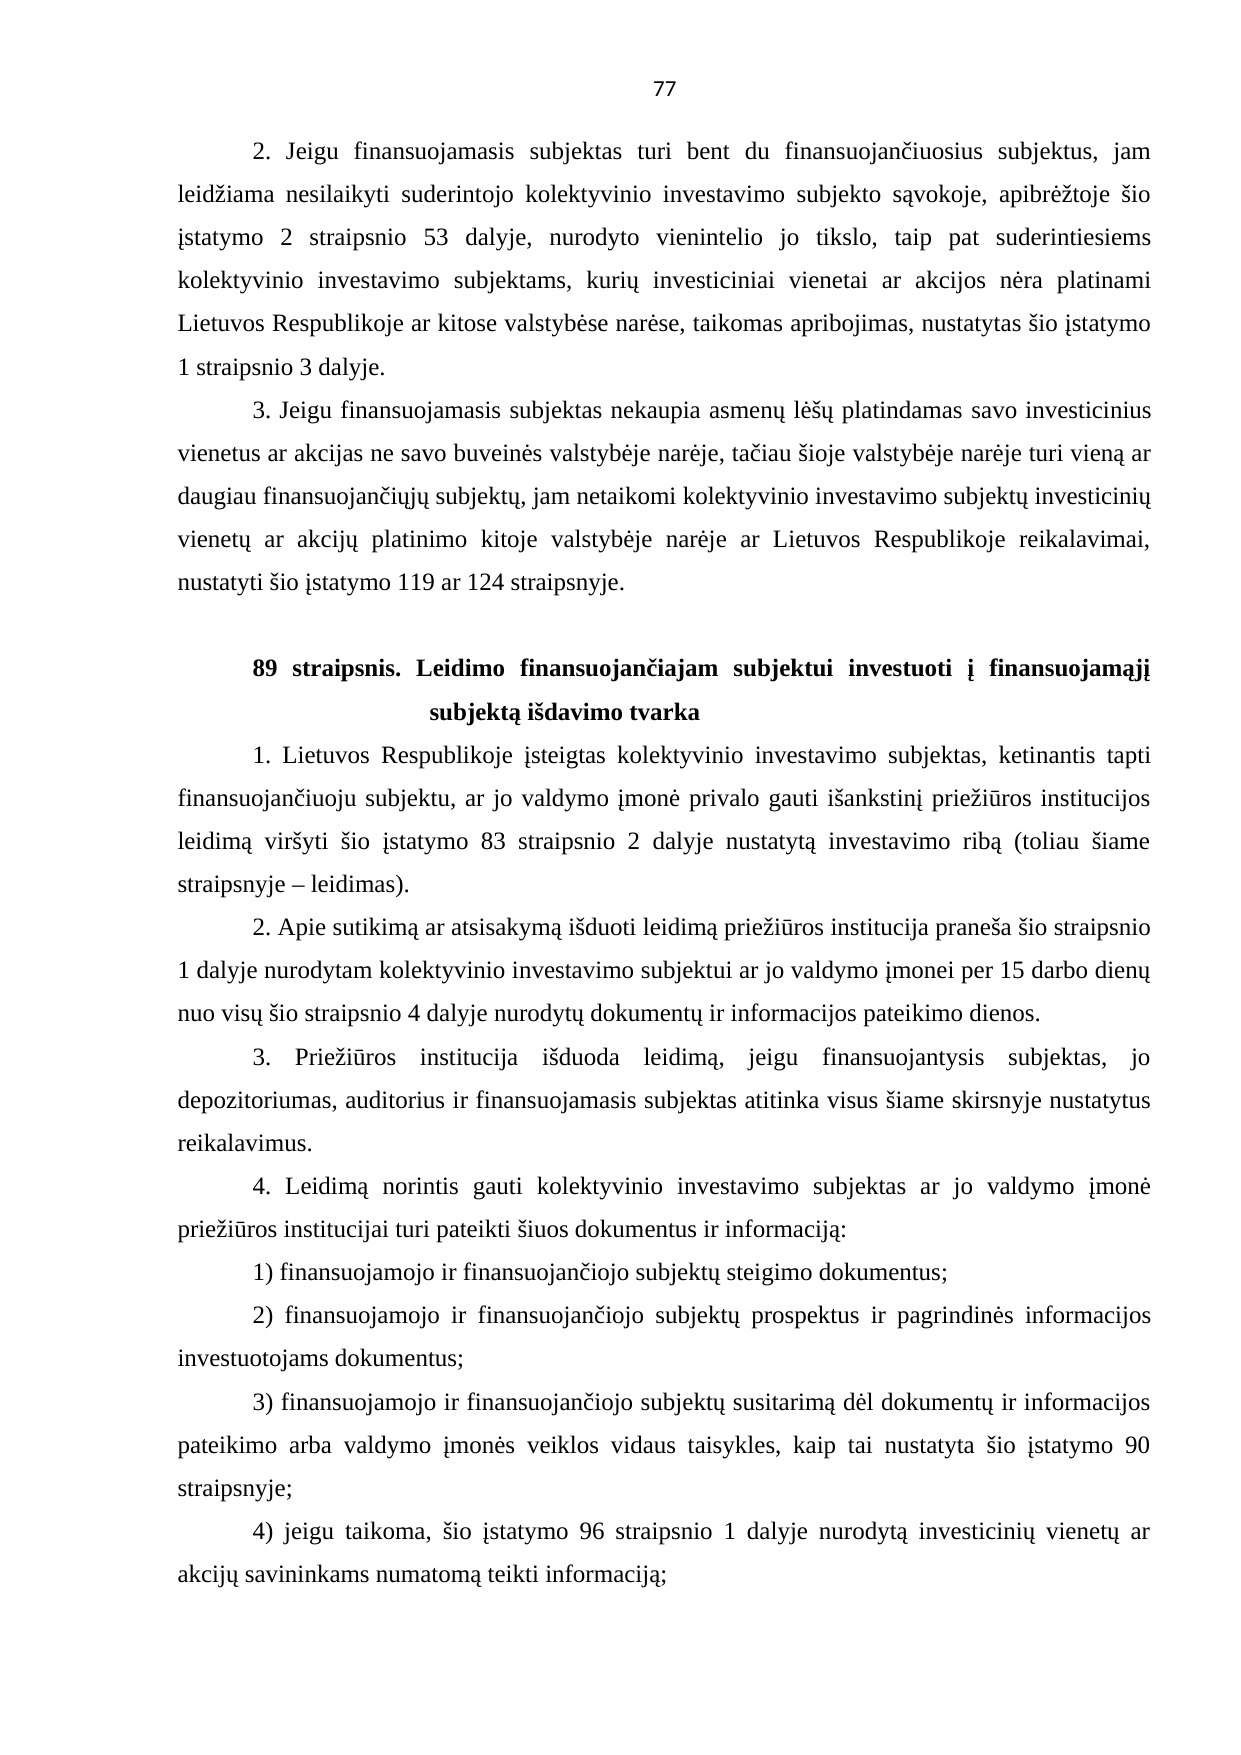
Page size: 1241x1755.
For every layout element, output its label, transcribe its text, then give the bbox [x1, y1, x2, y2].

text 2. Jeigu finansuojamasis subjektas turi bent du finansuojančiuosius subjektus, jam leidžiama nesilaikyti suderintojo kolektyvinio investavimo subjekto sąvokoje, apibrėžtoje šio įstatymo 2 straipsnio 53 dalyje, nurodyto vienintelio jo tikslo, taip pat suderintiesiems kolektyvinio investavimo subjektams, kurių investiciniai vienetai ar akcijos nėra platinami Lietuvos Respublikoje ar kitose valstybėse narėse, taikomas apribojimas, nustatytas šio įstatymo 1 straipsnio 3 dalyje. [177, 136, 1152, 380]
text 1) finansuojamojo ir finansuojančiojo subjektų steigimo dokumentus; [177, 1257, 1152, 1286]
text 2. Apie sutikimą ar atsisakymą išduoti leidimą priežiūros institucija praneša šio straipsnio 1 dalyje nurodytam kolektyvinio investavimo subjektui ar jo valdymo įmonei per 15 darbo dienų nuo visų šio straipsnio 4 dalyje nurodytų dokumentų ir informacijos pateikimo dienos. [177, 912, 1152, 1027]
text 4. Leidimą norintis gauti kolektyvinio investavimo subjektas ar jo valdymo įmonė priežiūros institucijai turi pateikti šiuos dokumentus ir informaciją: [177, 1171, 1152, 1243]
text 89 straipsnis. Leidimo finansuojančiajam subjektui investuoti į finansuojamąjį subjektą išdavimo tvarka [252, 653, 1152, 725]
text 3) finansuojamojo ir finansuojančiojo subjektų susitarimą dėl dokumentų ir informacijos pateikimo arba valdymo įmonės veiklos vidaus taisykles, kaip tai nustatyta šio įstatymo 90 straipsnyje; [177, 1387, 1152, 1502]
text 1. Lietuvos Respublikoje įsteigtas kolektyvinio investavimo subjektas, ketinantis tapti finansuojančiuoju subjektu, ar jo valdymo įmonė privalo gauti išankstinį priežiūros institucijos leidimą viršyti šio įstatymo 83 straipsnio 2 dalyje nustatytą investavimo ribą (toliau šiame straipsnyje – leidimas). [177, 740, 1152, 898]
text 2) finansuojamojo ir finansuojančiojo subjektų prospektus ir pagrindinės informacijos investuotojams dokumentus; [177, 1300, 1152, 1372]
text 3. Priežiūros institucija išduoda leidimą, jeigu finansuojantysis subjektas, jo depozitoriumas, auditorius ir finansuojamasis subjektas atitinka visus šiame skirsnyje nustatytus reikalavimus. [177, 1042, 1152, 1157]
text 4) jeigu taikoma, šio įstatymo 96 straipsnio 1 dalyje nurodytą investicinių vienetų ar akcijų savininkams numatomą teikti informaciją; [177, 1516, 1152, 1588]
text 3. Jeigu finansuojamasis subjektas nekaupia asmenų lėšų platindamas savo investicinius vienetus ar akcijas ne savo buveinės valstybėje narėje, tačiau šioje valstybėje narėje turi vieną ar daugiau finansuojančiųjų subjektų, jam netaikomi kolektyvinio investavimo subjektų investicinių vienetų ar akcijų platinimo kitoje valstybėje narėje ar Lietuvos Respublikoje reikalavimai, nustatyti šio įstatymo 119 ar 124 straipsnyje. [177, 395, 1152, 596]
